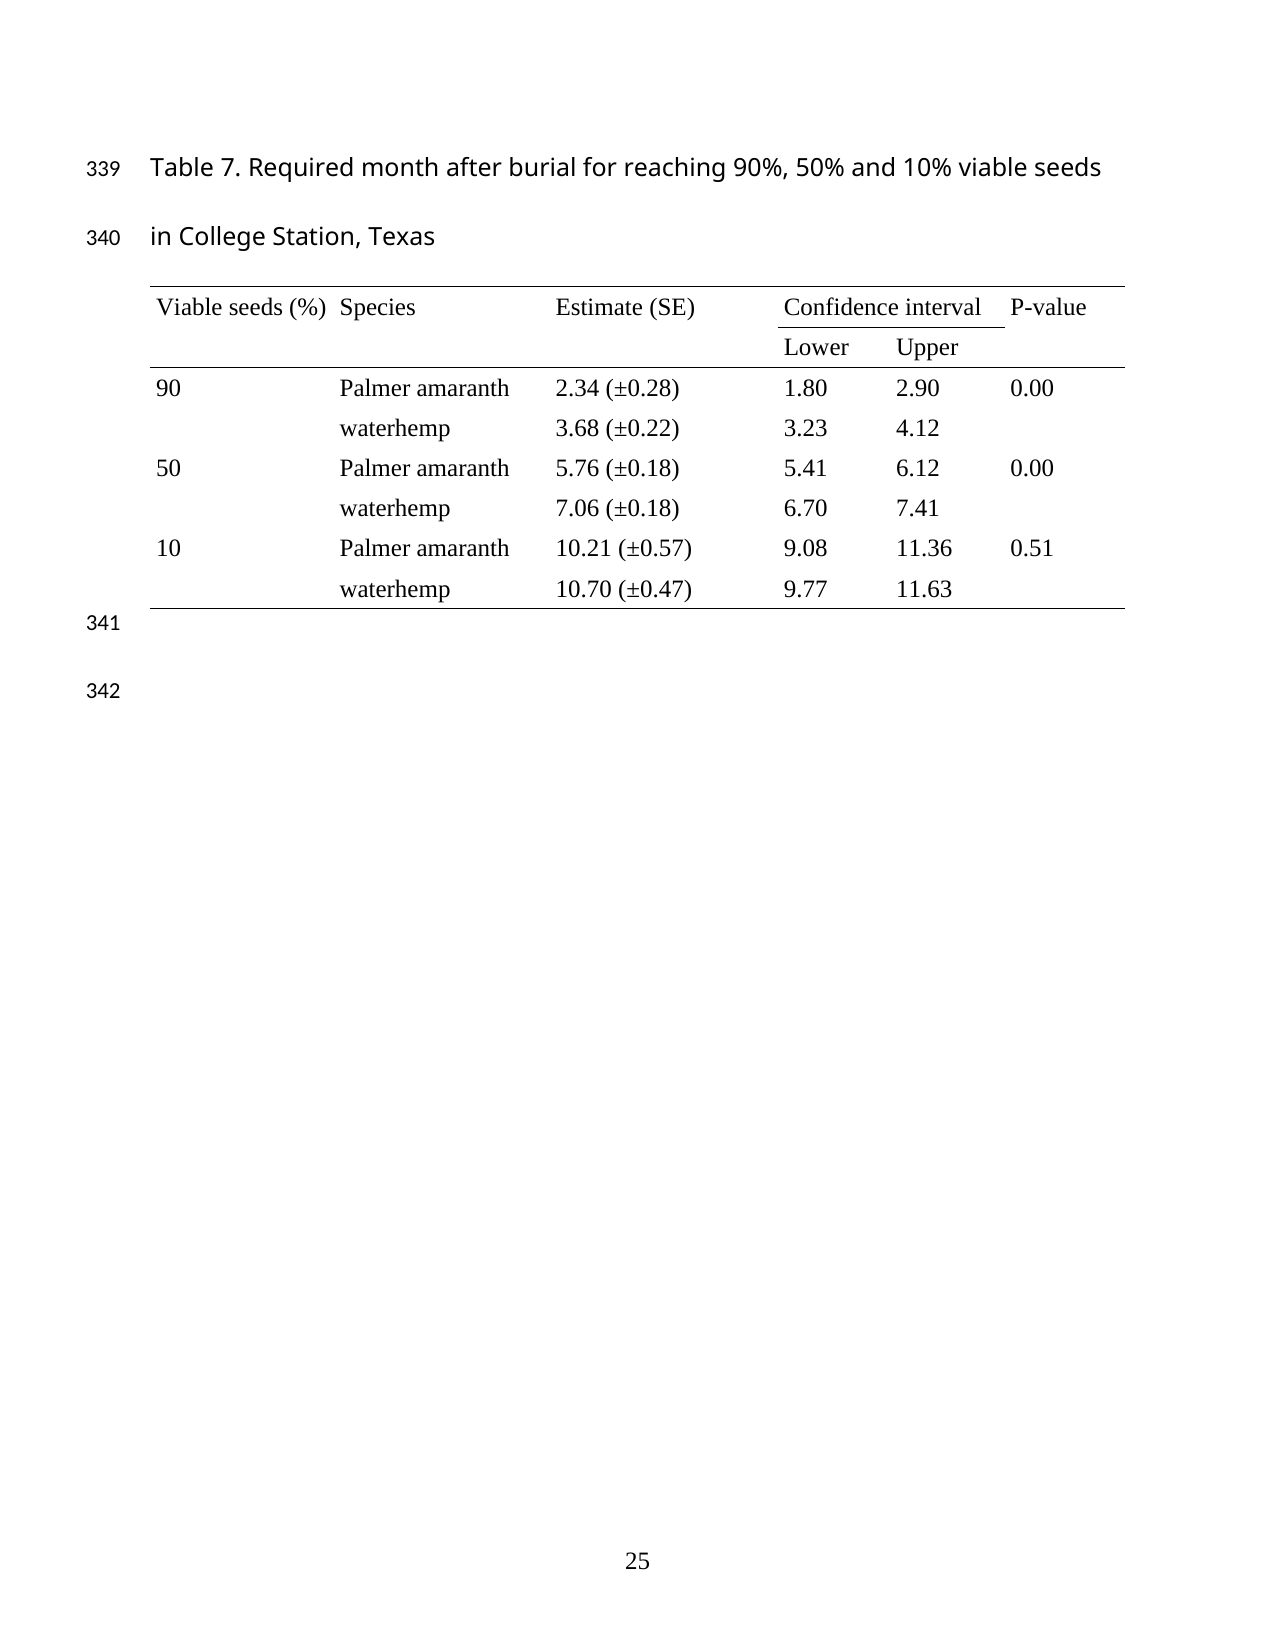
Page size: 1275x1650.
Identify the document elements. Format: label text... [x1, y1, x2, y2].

table_cell 9.08 [778, 528, 890, 568]
table_header Viable seeds (%) [150, 287, 333, 367]
table_header Species [334, 287, 549, 367]
text Table 7. Required month after burial for reaching 90%, 50% and 10% viable seeds in College Station, Texas [150, 150, 1125, 252]
table_cell 10.70 (±0.47) [550, 568, 778, 608]
table_cell 6.12 [890, 448, 1004, 488]
table_cell 7.41 [890, 488, 1004, 528]
table_cell 10 [150, 528, 333, 608]
table_cell 2.34 (±0.28) [550, 368, 778, 407]
table_cell 9.77 [778, 568, 890, 608]
table_cell 0.00 [1005, 368, 1125, 447]
table_cell 11.63 [890, 568, 1004, 608]
table_cell 5.76 (±0.18) [550, 448, 778, 488]
table_cell Upper [890, 328, 1004, 367]
table_cell 0.00 [1005, 448, 1125, 528]
table_cell 1.80 [778, 368, 890, 407]
table_cell 11.36 [890, 528, 1004, 568]
table_header P-value [1005, 287, 1125, 367]
table_cell waterhemp [334, 568, 549, 608]
table_cell waterhemp [334, 407, 549, 447]
table_cell 10.21 (±0.57) [550, 528, 778, 568]
table_cell 3.68 (±0.22) [550, 407, 778, 447]
table_cell 6.70 [778, 488, 890, 528]
table_cell Palmer amaranth [334, 528, 549, 568]
table_cell Palmer amaranth [334, 368, 549, 407]
table_cell 90 [150, 368, 333, 447]
table_cell Lower [778, 328, 890, 367]
table_header Confidence interval [778, 287, 1004, 327]
table_cell 5.41 [778, 448, 890, 488]
table_cell Palmer amaranth [334, 448, 549, 488]
table_cell waterhemp [334, 488, 549, 528]
table_cell 2.90 [890, 368, 1004, 407]
table_cell 50 [150, 448, 333, 528]
table_cell 7.06 (±0.18) [550, 488, 778, 528]
table_header Estimate (SE) [550, 287, 778, 367]
table_cell 0.51 [1005, 528, 1125, 608]
table_cell 3.23 [778, 407, 890, 447]
table_cell 4.12 [890, 407, 1004, 447]
